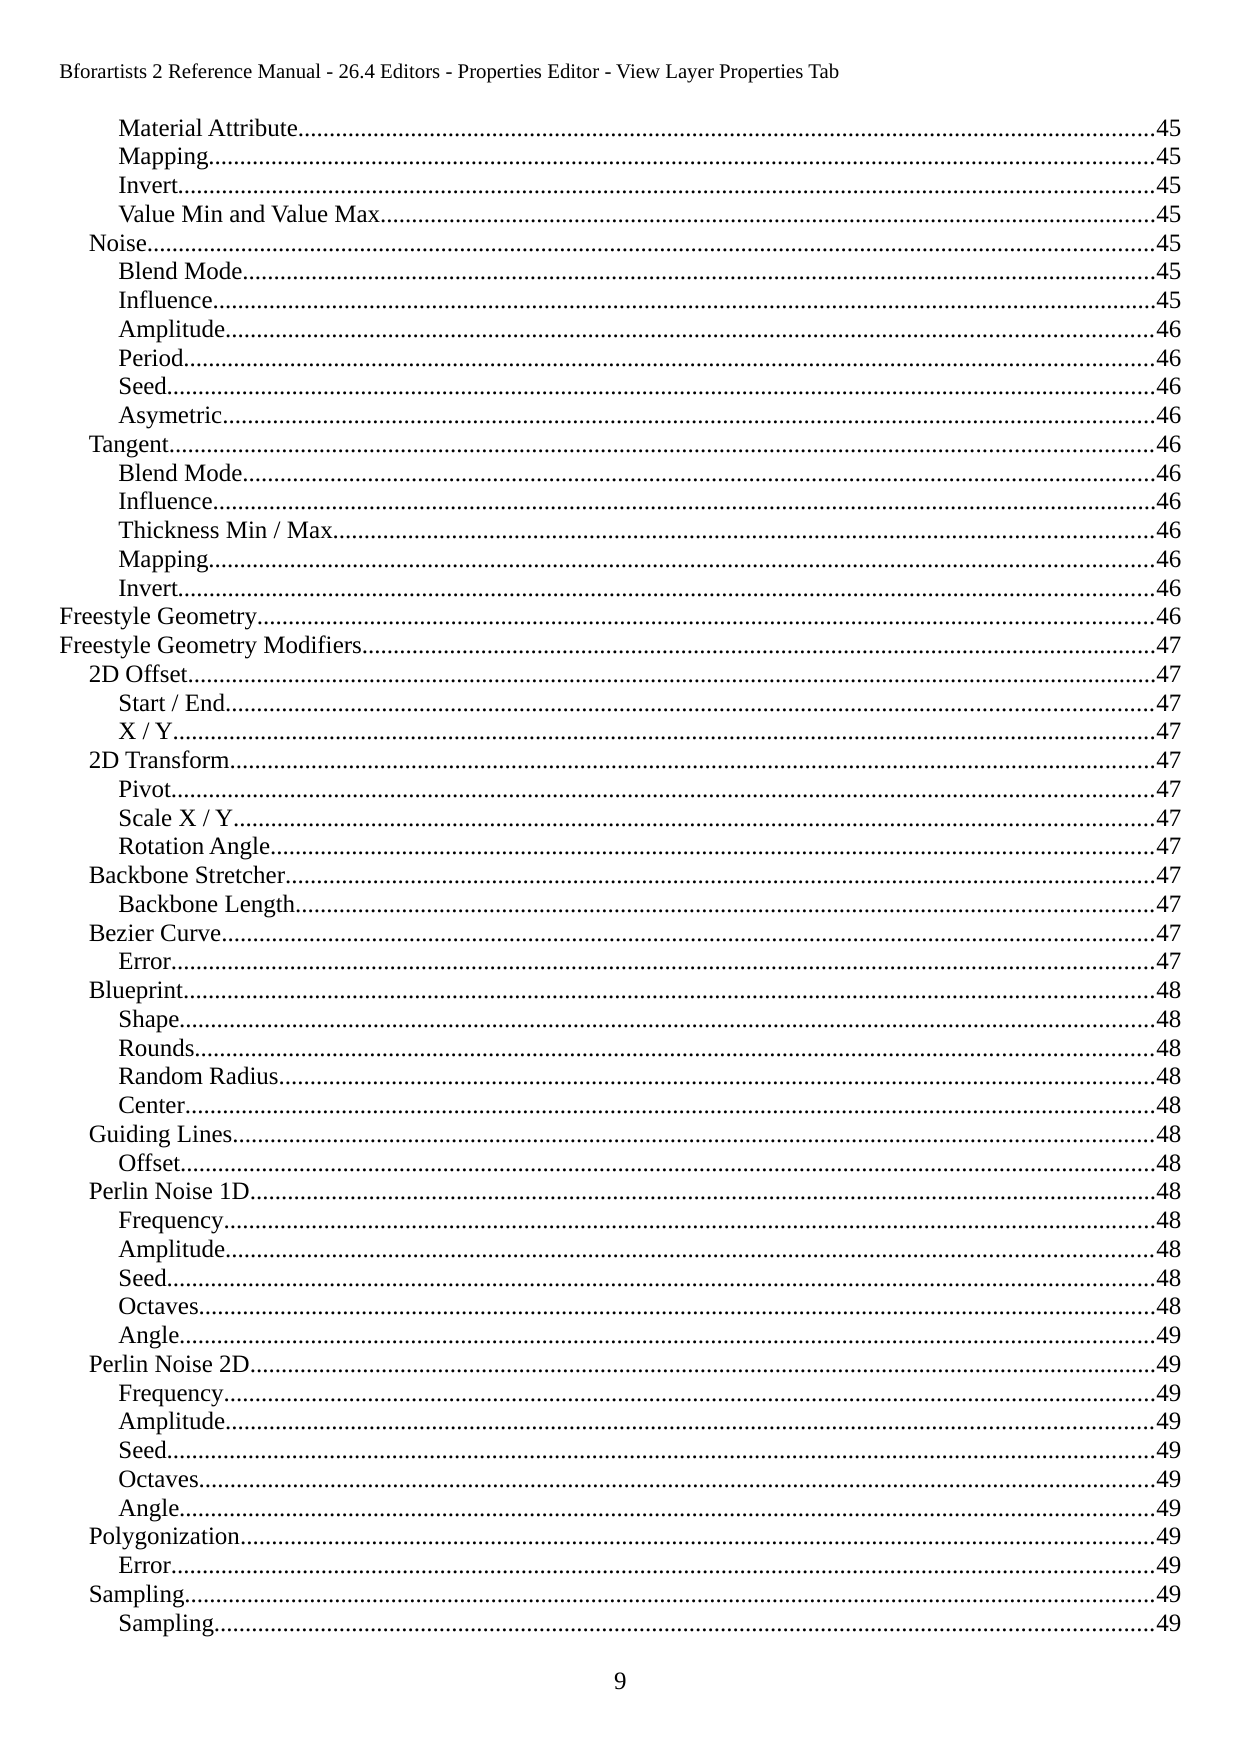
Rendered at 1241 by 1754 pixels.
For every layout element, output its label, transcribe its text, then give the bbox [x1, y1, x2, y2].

text 2D Transform 47 [88, 745, 1181, 774]
text Blend Mode 45 [118, 256, 1181, 285]
text Seed 49 [118, 1435, 1181, 1464]
text Amplitude 46 [118, 314, 1181, 343]
text Sampling 49 [88, 1579, 1181, 1608]
text Pivot 47 [118, 774, 1181, 803]
text Sampling 49 [118, 1608, 1181, 1636]
text Invert 45 [118, 170, 1181, 199]
text Error 49 [118, 1550, 1181, 1579]
text Influence 45 [118, 285, 1181, 314]
text Material Attribute 45 [118, 113, 1181, 141]
text Bezier Curve 47 [88, 918, 1181, 946]
text Seed 46 [118, 371, 1181, 400]
text X / Y 47 [118, 716, 1181, 745]
text Mapping 46 [118, 544, 1181, 573]
text Invert 46 [118, 573, 1181, 601]
text Start / End 47 [118, 688, 1181, 716]
text Center 48 [118, 1090, 1181, 1119]
text Blend Mode 46 [118, 458, 1181, 486]
text Noise 45 [88, 228, 1181, 256]
text 2D Offset 47 [88, 659, 1181, 688]
text Backbone Length 47 [118, 889, 1181, 918]
text Period 46 [118, 343, 1181, 371]
text Backbone Stretcher 47 [88, 860, 1181, 889]
text Seed 48 [118, 1263, 1181, 1291]
text Frequency 49 [118, 1378, 1181, 1406]
text Perlin Noise 1D 48 [88, 1176, 1181, 1205]
text Octaves 48 [118, 1291, 1181, 1320]
text Perlin Noise 2D 49 [88, 1349, 1181, 1378]
text Amplitude 48 [118, 1234, 1181, 1263]
text Thickness Min / Max 46 [118, 515, 1181, 544]
text Angle 49 [118, 1320, 1181, 1349]
text Blueprint 48 [88, 975, 1181, 1004]
text Rotation Angle 47 [118, 831, 1181, 860]
text Asymetric 46 [118, 400, 1181, 429]
text Polygonization 49 [88, 1521, 1181, 1550]
text Error 47 [118, 946, 1181, 975]
text Guiding Lines 48 [88, 1119, 1181, 1148]
text Value Min and Value Max 45 [118, 199, 1181, 228]
text Octaves 49 [118, 1464, 1181, 1493]
text Freestyle Geometry Modifiers 47 [59, 630, 1181, 659]
text Freestyle Geometry 46 [59, 601, 1181, 630]
text Random Radius 48 [118, 1061, 1181, 1090]
text Tangent 46 [88, 429, 1181, 458]
text Rounds 48 [118, 1033, 1181, 1061]
text Scale X / Y 47 [118, 803, 1181, 831]
text Mapping 45 [118, 141, 1181, 170]
text Angle 49 [118, 1493, 1181, 1521]
text Shape 48 [118, 1004, 1181, 1033]
text Frequency 48 [118, 1205, 1181, 1234]
text Offset 48 [118, 1148, 1181, 1176]
text Amplitude 49 [118, 1406, 1181, 1435]
text Influence 46 [118, 486, 1181, 515]
